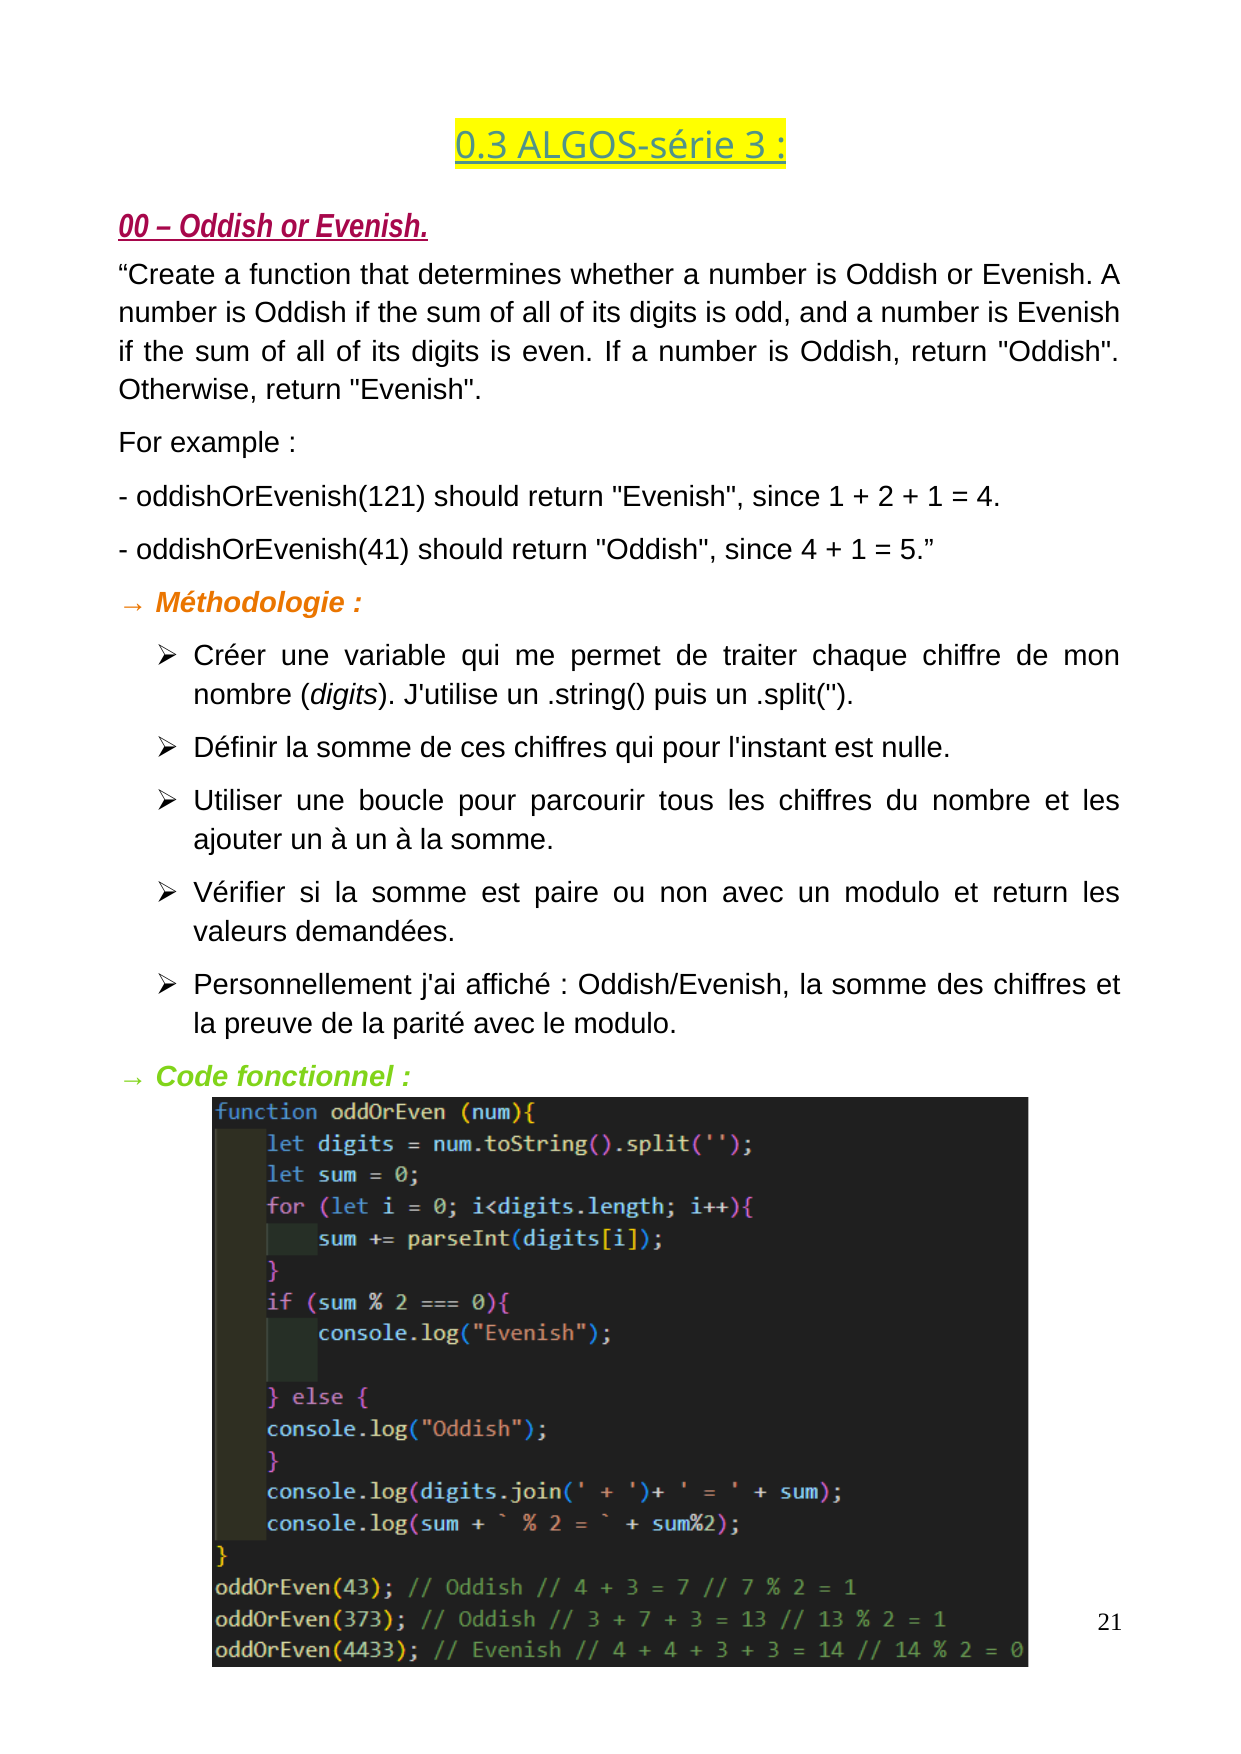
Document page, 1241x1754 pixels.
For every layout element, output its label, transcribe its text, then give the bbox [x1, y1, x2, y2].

text “Create a function that determines whether a number is Oddish or Evenish. A number is Oddish if the sum of all of its digits is odd, and a number is Evenish if the sum of all of its digits is even. If a number is Oddish, return "Oddish". Otherwise, return "Evenish". [118, 257, 1122, 406]
list Vérifier si la somme est paire ou non avec un modulo et return les valeurs demandées. [156, 875, 1122, 947]
list Créer une variable qui me permet de traiter chaque chiffre de mon nombre (digits). J'utilise un .string() puis un .split(''). [156, 638, 1122, 710]
text - oddishOrEvenish(121) should return "Evenish", since 1 + 2 + 1 = 4. [118, 478, 1122, 512]
list Personnellement j'ai affiché : Oddish/Evenish, la somme des chiffres et la preuve de la parité avec le modulo. [156, 967, 1122, 1039]
list Définir la somme de ces chiffres qui pour l'instant est nulle. [156, 730, 1122, 763]
picture [212, 1097, 1029, 1667]
text For example : [118, 425, 1122, 459]
text 0.3 ALGOS-série 3 : [118, 118, 1122, 169]
text - oddishOrEvenish(41) should return "Oddish", since 4 + 1 = 5.” [118, 532, 1122, 565]
text → Méthodologie : [118, 585, 1122, 618]
list Utiliser une boucle pour parcourir tous les chiffres du nombre et les ajouter un à un à la somme. [156, 783, 1122, 855]
subtitle 00 – Oddish or Evenish. [118, 206, 1122, 244]
text → Code fonctionnel : [118, 1059, 1122, 1092]
